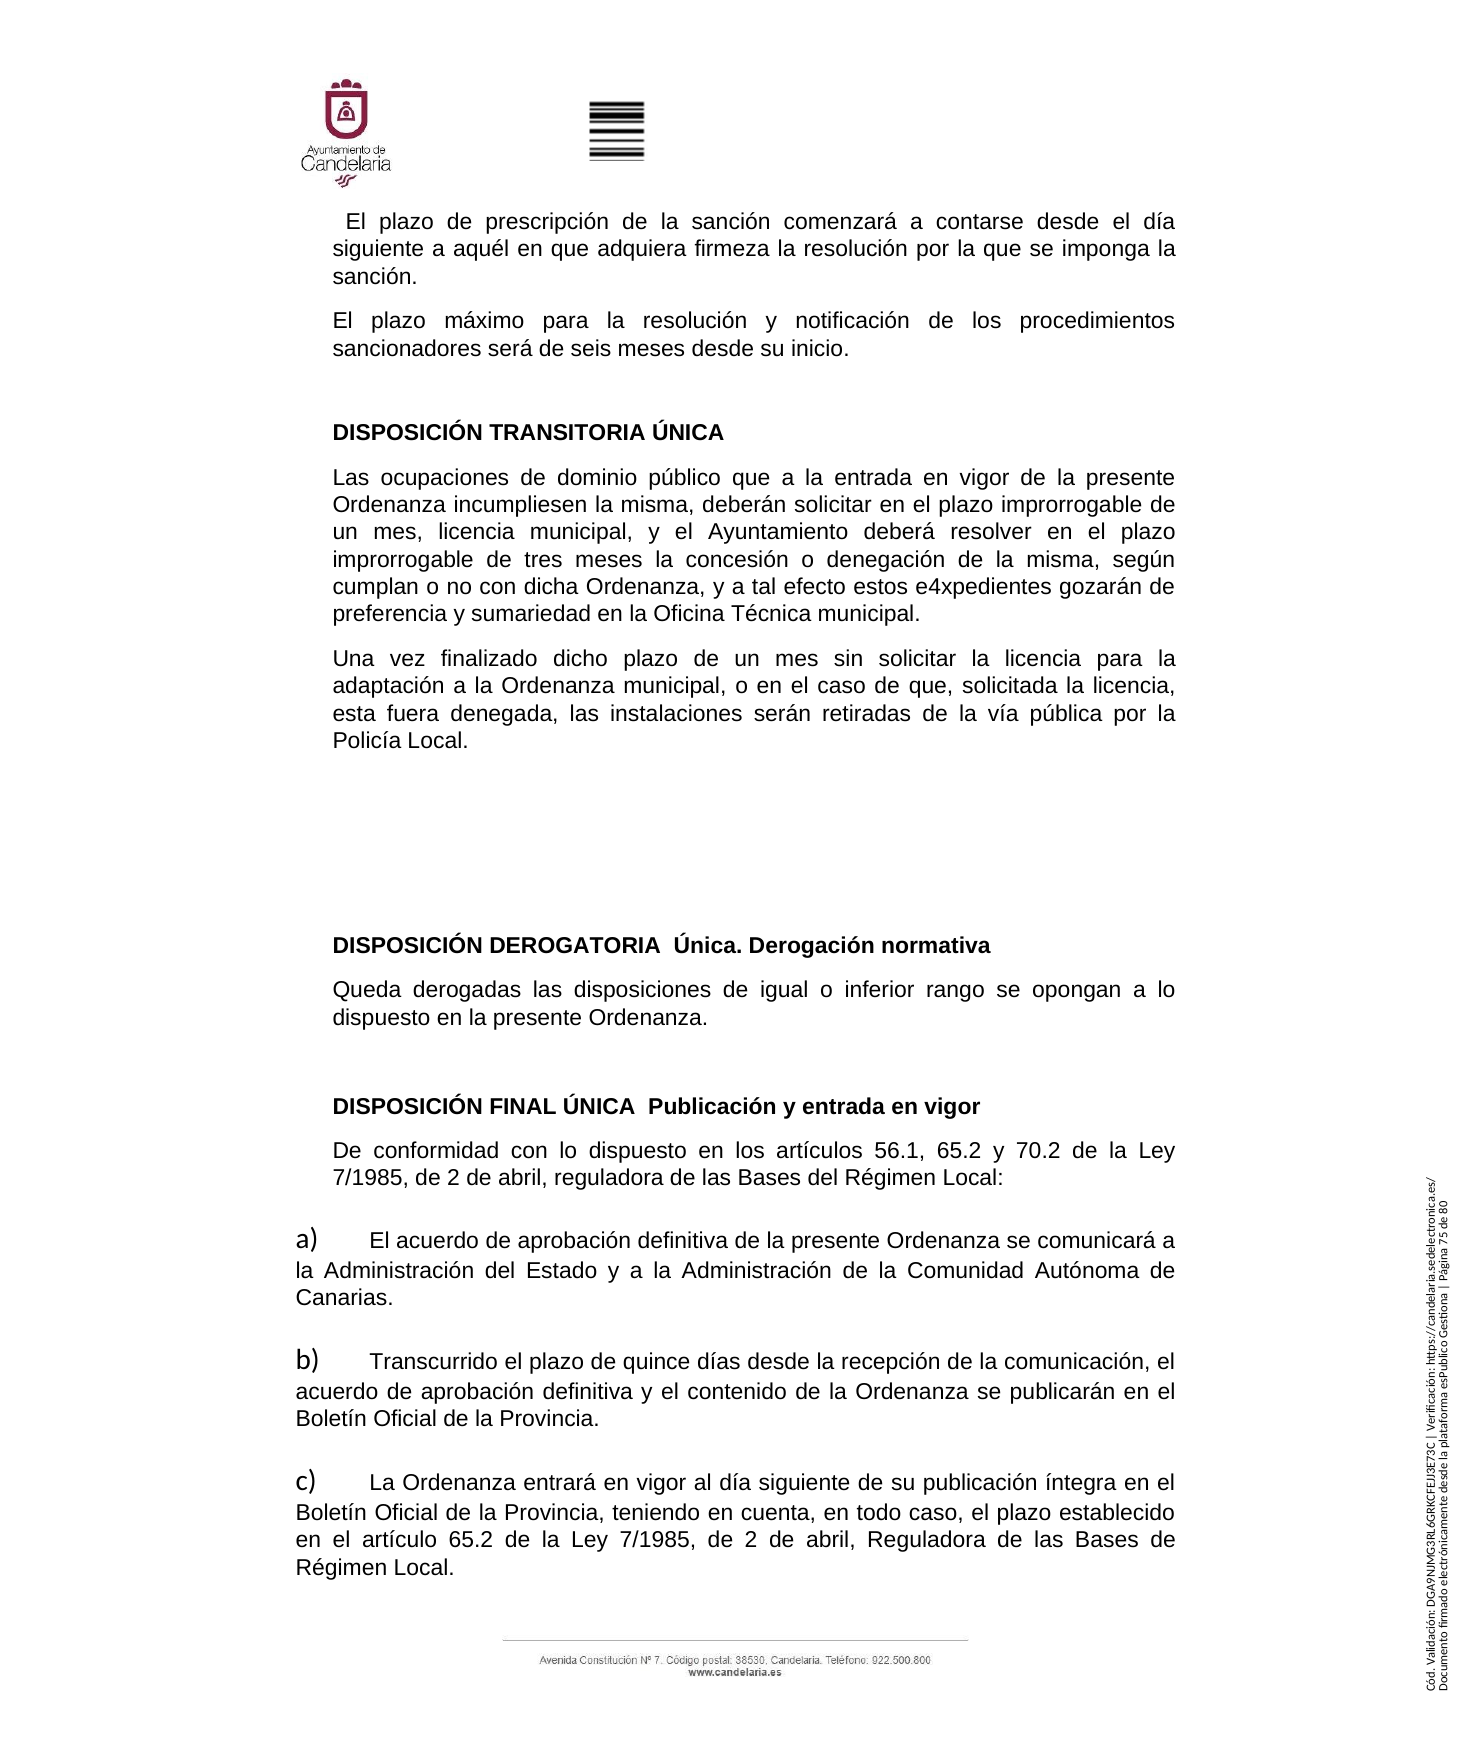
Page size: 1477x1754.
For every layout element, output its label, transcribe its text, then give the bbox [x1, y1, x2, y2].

subtitle DISPOSICIÓN TRANSITORIA ÚNICA [332, 419, 1183, 446]
text Las ocupaciones de dominio público que a la entrada en vigor de la presente Ordenanza incumpliesen la misma, deberán solicitar en el plazo improrrogable de un mes, licencia municipal, y el Ayuntamiento deberá resolver en el plazo improrrogable de tres meses la concesión o denegación de la misma, según cumplan o no con dicha Ordenanza, y a tal efecto estos e4xpedientes gozarán de preferencia y sumariedad en la Oficina Técnica municipal. [332, 463, 1176, 627]
subtitle DISPOSICIÓN DEROGATORIA Única. Derogación normativa [332, 932, 1183, 958]
text De conformidad con lo dispuesto en los artículos 56.1, 65.2 y 70.2 de la Ley 7/1985, de 2 de abril, reguladora de las Bases del Régimen Local: [332, 1137, 1176, 1191]
list Transcurrido el plazo de quince días desde la recepción de la comunicación, el acuerdo de aprobación definitiva y el contenido de la Ordenanza se publicarán en el Boletín Oficial de la Provincia. [295, 1341, 1176, 1431]
text Una vez finalizado dicho plazo de un mes sin solicitar la licencia para la adaptación a la Ordenanza municipal, o en el caso de que, solicitada la licencia, esta fuera denegada, las instalaciones serán retiradas de la vía pública por la Policía Local. [332, 645, 1176, 753]
subtitle DISPOSICIÓN FINAL ÚNICA Publicación y entrada en vigor [332, 1093, 1183, 1119]
text Queda derogadas las disposiciones de igual o inferior rango se opongan a lo dispuesto en la presente Ordenanza. [332, 976, 1176, 1030]
text El plazo de prescripción de la sanción comenzará a contarse desde el día siguiente a aquél en que adquiera firmeza la resolución por la que se imponga la sanción. [332, 208, 1176, 289]
list La Ordenanza entrará en vigor al día siguiente de su publicación íntegra en el Boletín Oficial de la Provincia, teniendo en cuenta, en todo caso, el plazo establecido en el artículo 65.2 de la Ley 7/1985, de 2 de abril, Reguladora de las Bases de Régimen Local. [295, 1462, 1176, 1580]
list El acuerdo de aprobación definitiva de la presente Ordenanza se comunicará a la Administración del Estado y a la Administración de la Comunidad Autónoma de Canarias. [295, 1220, 1176, 1311]
text El plazo máximo para la resolución y notificación de los procedimientos sancionadores será de seis meses desde su inicio. [332, 307, 1176, 361]
